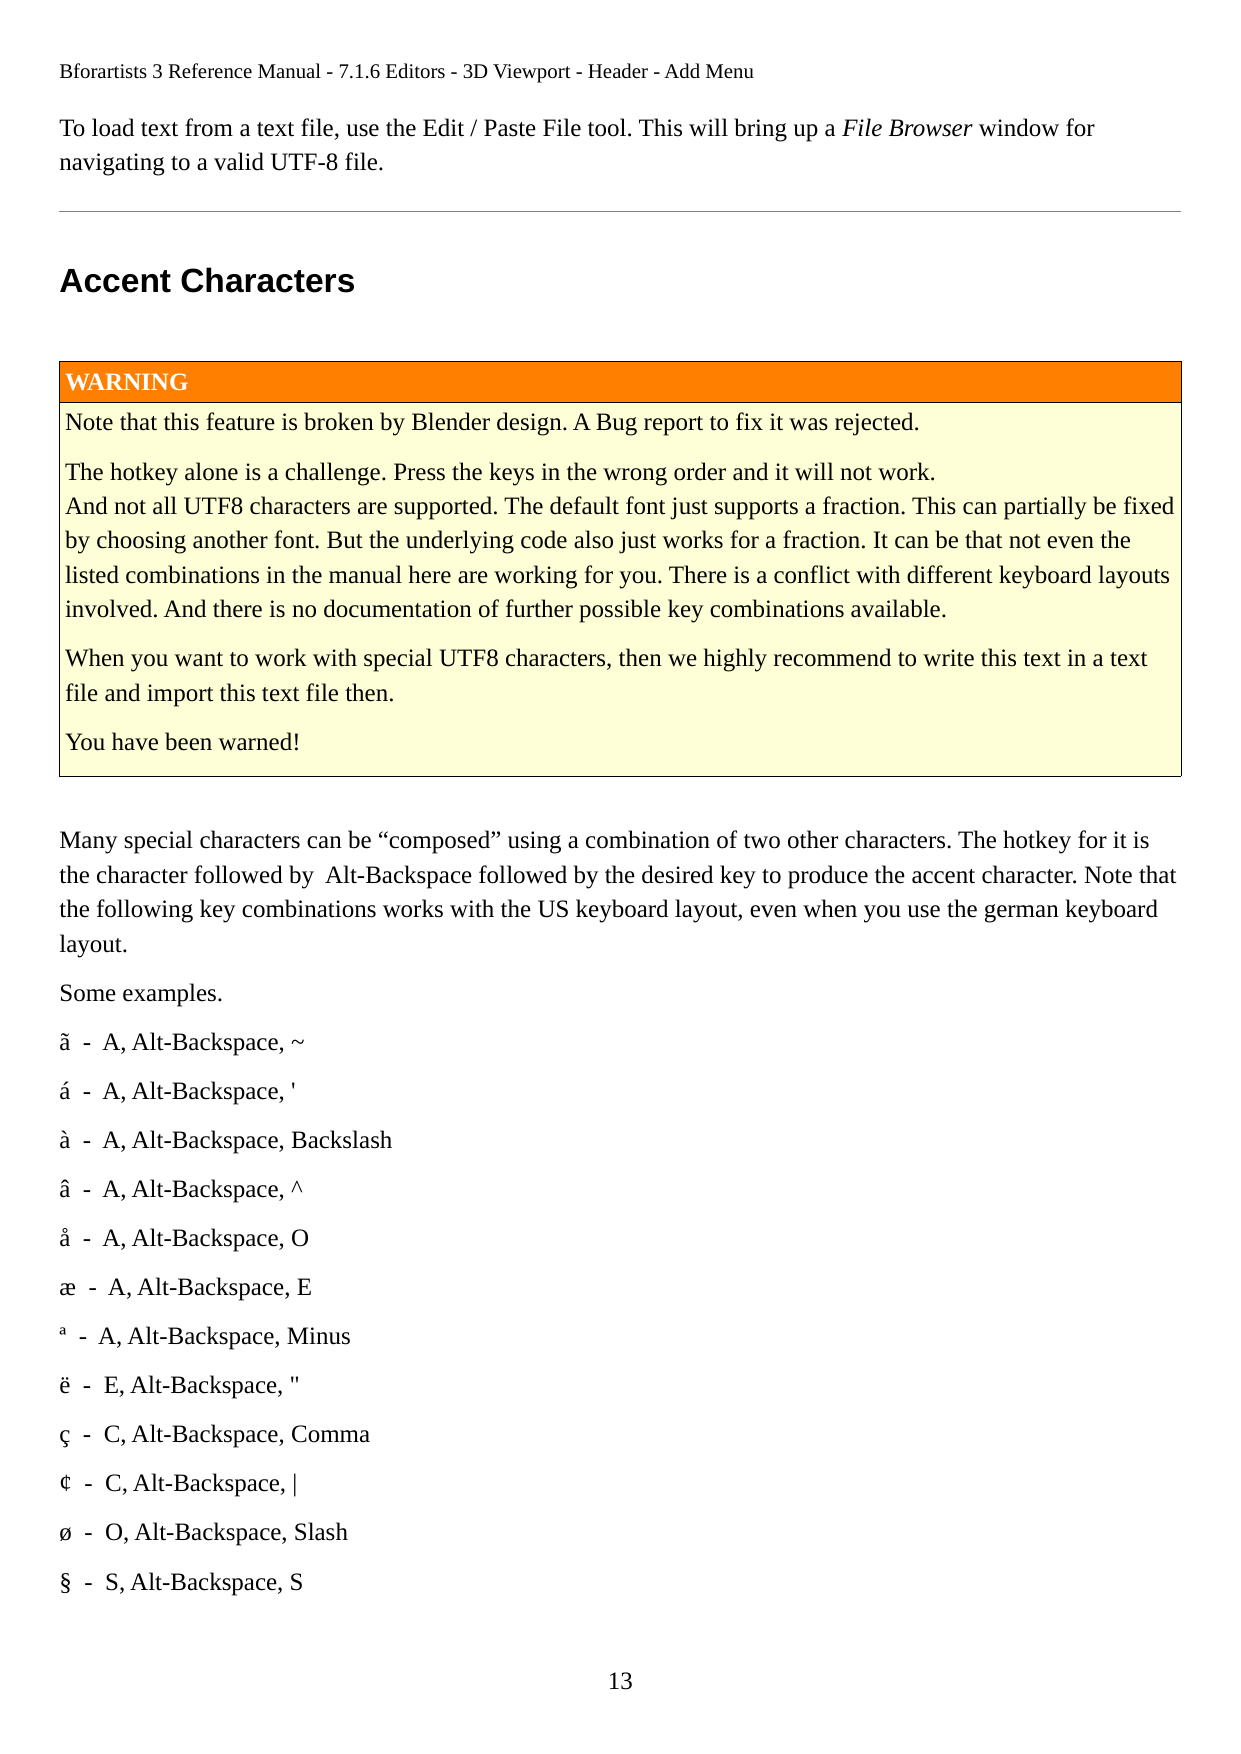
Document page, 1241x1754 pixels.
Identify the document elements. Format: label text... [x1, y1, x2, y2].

text â - A, Alt-Backspace, ^ [59, 1174, 1181, 1203]
table_header WARNING [60, 362, 1181, 402]
text æ - A, Alt-Backspace, E [59, 1272, 1181, 1301]
text To load text from a text file, use the Edit / Paste File tool. This will bring up a File Browser window for navigating to a valid UTF-8 file. [59, 113, 1181, 176]
text Many special characters can be “composed” using a combination of two other characters. The hotkey for it is the character followed by Alt-Backspace followed by the desired key to produce the accent character. Note that the following key combinations works with the US keyboard layout, even when you use the german keyboard layout. [59, 825, 1181, 957]
text ã - A, Alt-Backspace, ~ [59, 1027, 1181, 1056]
text § - S, Alt-Backspace, S [59, 1567, 1181, 1595]
text ø - O, Alt-Backspace, Slash [59, 1517, 1181, 1546]
text à - A, Alt-Backspace, Backslash [59, 1125, 1181, 1154]
text ç - C, Alt-Backspace, Comma [59, 1419, 1181, 1448]
subtitle Accent Characters [59, 261, 1181, 300]
text ¢ - C, Alt-Backspace, | [59, 1468, 1181, 1497]
text ª - A, Alt-Backspace, Minus [59, 1321, 1181, 1350]
table_cell Note that this feature is broken by Blender design. A Bug report to fix it was rejected. The hotkey alone is a challenge. Press the keys in the wrong order and it will not work. And not all UTF8 characters are supported. The default font just supports a fraction. This can partially be fixed by choosing another font. But the underlying code also just works for a fraction. It can be that not even the listed combinations in the manual here are working for you. There is a conflict with different keyboard layouts involved. And there is no documentation of further possible key combinations available. When you want to work with special UTF8 characters, then we highly recommend to write this text in a text file and import this text file then. You have been warned! [60, 403, 1181, 776]
text å - A, Alt-Backspace, O [59, 1223, 1181, 1252]
text ë - E, Alt-Backspace, " [59, 1370, 1181, 1399]
text á - A, Alt-Backspace, ' [59, 1076, 1181, 1105]
text Some examples. [59, 978, 1181, 1007]
